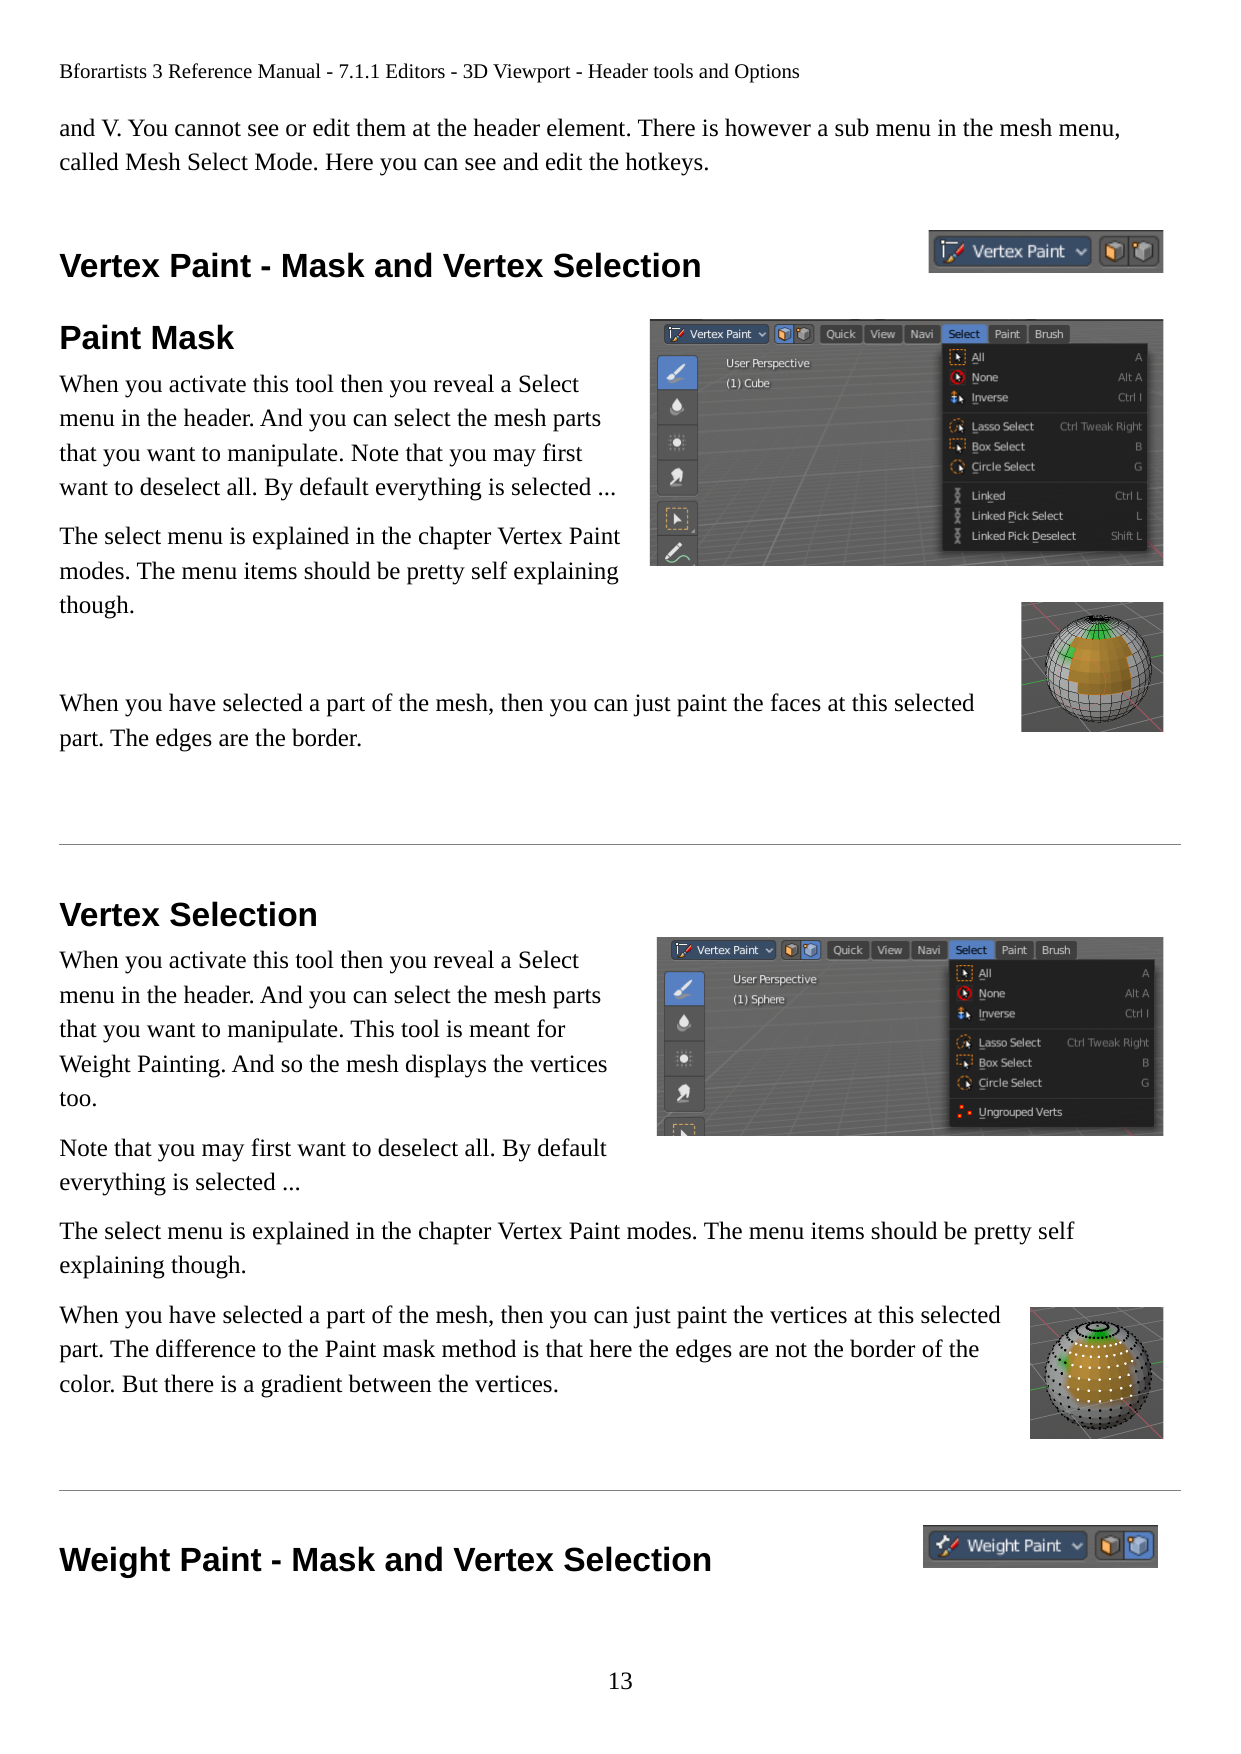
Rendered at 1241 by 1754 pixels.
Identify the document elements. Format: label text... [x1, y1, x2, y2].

text When you activate this tool then you reveal a Select menu in the header. And you can select the mesh parts that you want to manipulate. Note that you may first want to deselect all. By default everything is selected ... [59, 369, 649, 501]
picture [656, 937, 1164, 1136]
subtitle Vertex Selection [59, 894, 1181, 933]
subtitle Paint Mask [59, 318, 1181, 356]
text When you activate this tool then you reveal a Select menu in the header. And you can select the mesh parts that you want to manipulate. This tool is meant for Weight Painting. And so the mesh displays the vertices too. [59, 946, 656, 1112]
picture [928, 230, 1164, 273]
picture [1030, 1307, 1164, 1439]
text The select menu is explained in the chapter Vertex Paint modes. The menu items should be pretty self explaining though. [59, 1216, 1181, 1279]
subtitle Vertex Paint - Mask and Vertex Selection [59, 246, 1181, 284]
text When you have selected a part of the mesh, then you can just paint the faces at this selected part. The edges are the border. [59, 688, 1181, 752]
picture [649, 319, 1164, 566]
subtitle Weight Paint - Mask and Vertex Selection [59, 1540, 1181, 1579]
text When you have selected a part of the mesh, then you can just paint the vertices at this selected part. The difference to the Paint mask method is that here the edges are not the border of the color. But there is a gradient between the vertices. [59, 1300, 1181, 1397]
text and V. You cannot see or edit them at the header element. There is however a sub menu in the mesh menu, called Mesh Select Mode. Here you can see and edit the hotkeys. [59, 113, 1181, 176]
picture [923, 1525, 1158, 1568]
text Note that you may first want to deselect all. By default everything is selected ... [59, 1133, 1181, 1196]
picture [1021, 602, 1164, 732]
text The select menu is explained in the chapter Vertex Paint modes. The menu items should be pretty self explaining though. [59, 521, 1181, 619]
